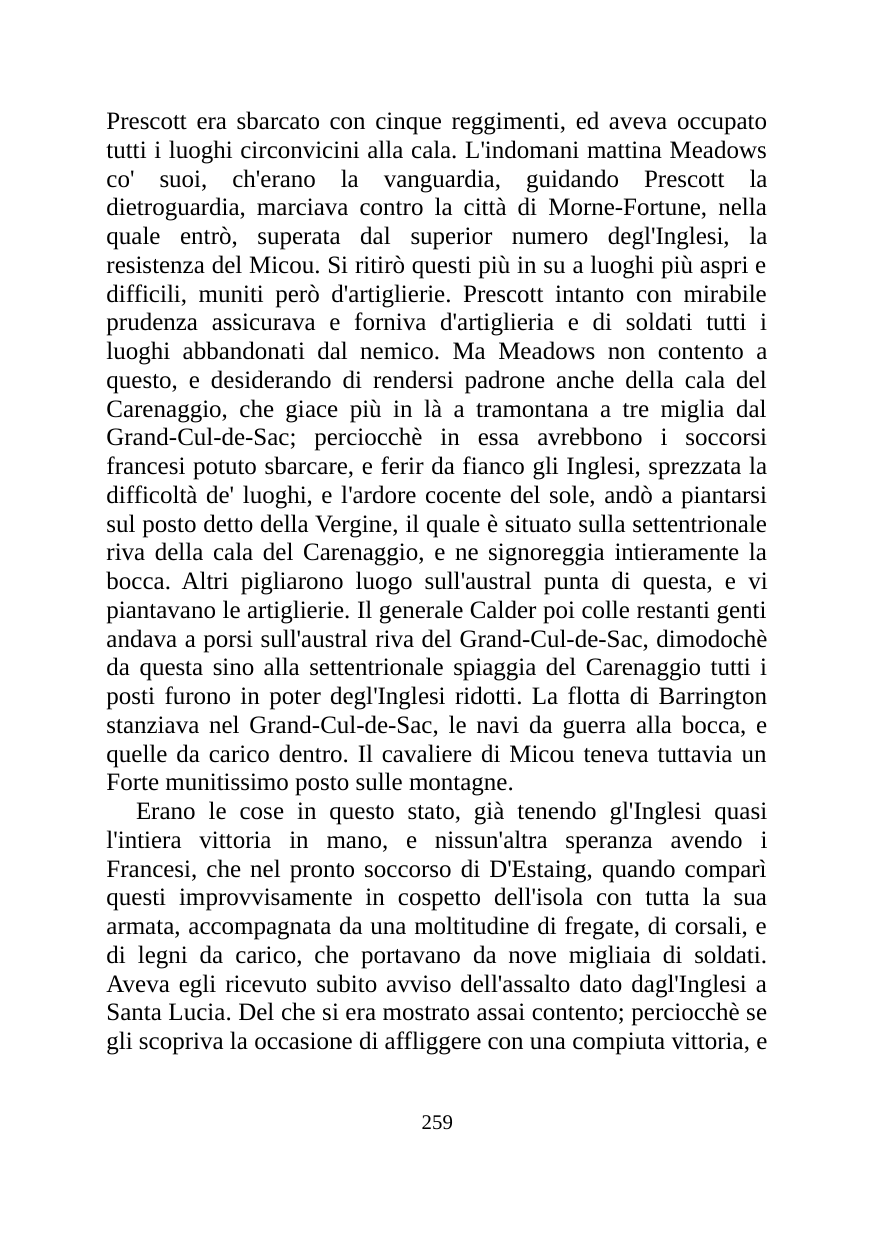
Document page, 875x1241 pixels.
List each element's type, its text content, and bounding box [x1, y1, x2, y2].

text Erano le cose in questo stato, già tenendo gl'Inglesi quasi l'intiera vittoria in mano, e nissun'altra speranza avendo i Francesi, che nel pronto soccorso di D'Estaing, quando comparì questi improvvisamente in cospetto dell'isola con tutta la sua armata, accompagnata da una moltitudine di fregate, di corsali, e di legni da carico, che portavano da nove migliaia di soldati. Aveva egli ricevuto subito avviso dell'assalto dato dagl'Inglesi a Santa Lucia. Del che si era mostrato assai contento; perciocchè se gli scopriva la occasione di affliggere con una compiuta vittoria, e [106, 796, 768, 1055]
text Prescott era sbarcato con cinque reggimenti, ed aveva occupato tutti i luoghi circonvicini alla cala. L'indomani mattina Meadows co' suoi, ch'erano la vanguardia, guidando Prescott la dietroguardia, marciava contro la città di Morne-Fortune, nella quale entrò, superata dal superior numero degl'Inglesi, la resistenza del Micou. Si ritirò questi più in su a luoghi più aspri e difficili, muniti però d'artiglierie. Prescott intanto con mirabile prudenza assicurava e forniva d'artiglieria e di soldati tutti i luoghi abbandonati dal nemico. Ma Meadows non contento a questo, e desiderando di rendersi padrone anche della cala del Carenaggio, che giace più in là a tramontana a tre miglia dal Grand-Cul-de-Sac; perciocchè in essa avrebbono i soccorsi francesi potuto sbarcare, e ferir da fianco gli Inglesi, sprezzata la difficoltà de' luoghi, e l'ardore cocente del sole, andò a piantarsi sul posto detto della Vergine, il quale è situato sulla settentrionale riva della cala del Carenaggio, e ne signoreggia intieramente la bocca. Altri pigliarono luogo sull'austral punta di questa, e vi piantavano le artiglierie. Il generale Calder poi colle restanti genti andava a porsi sull'austral riva del Grand-Cul-de-Sac, dimodochè da questa sino alla settentrionale spiaggia del Carenaggio tutti i posti furono in poter degl'Inglesi ridotti. La flotta di Barrington stanziava nel Grand-Cul-de-Sac, le navi da guerra alla bocca, e quelle da carico dentro. Il cavaliere di Micou teneva tuttavia un Forte munitissimo posto sulle montagne. [106, 106, 768, 796]
